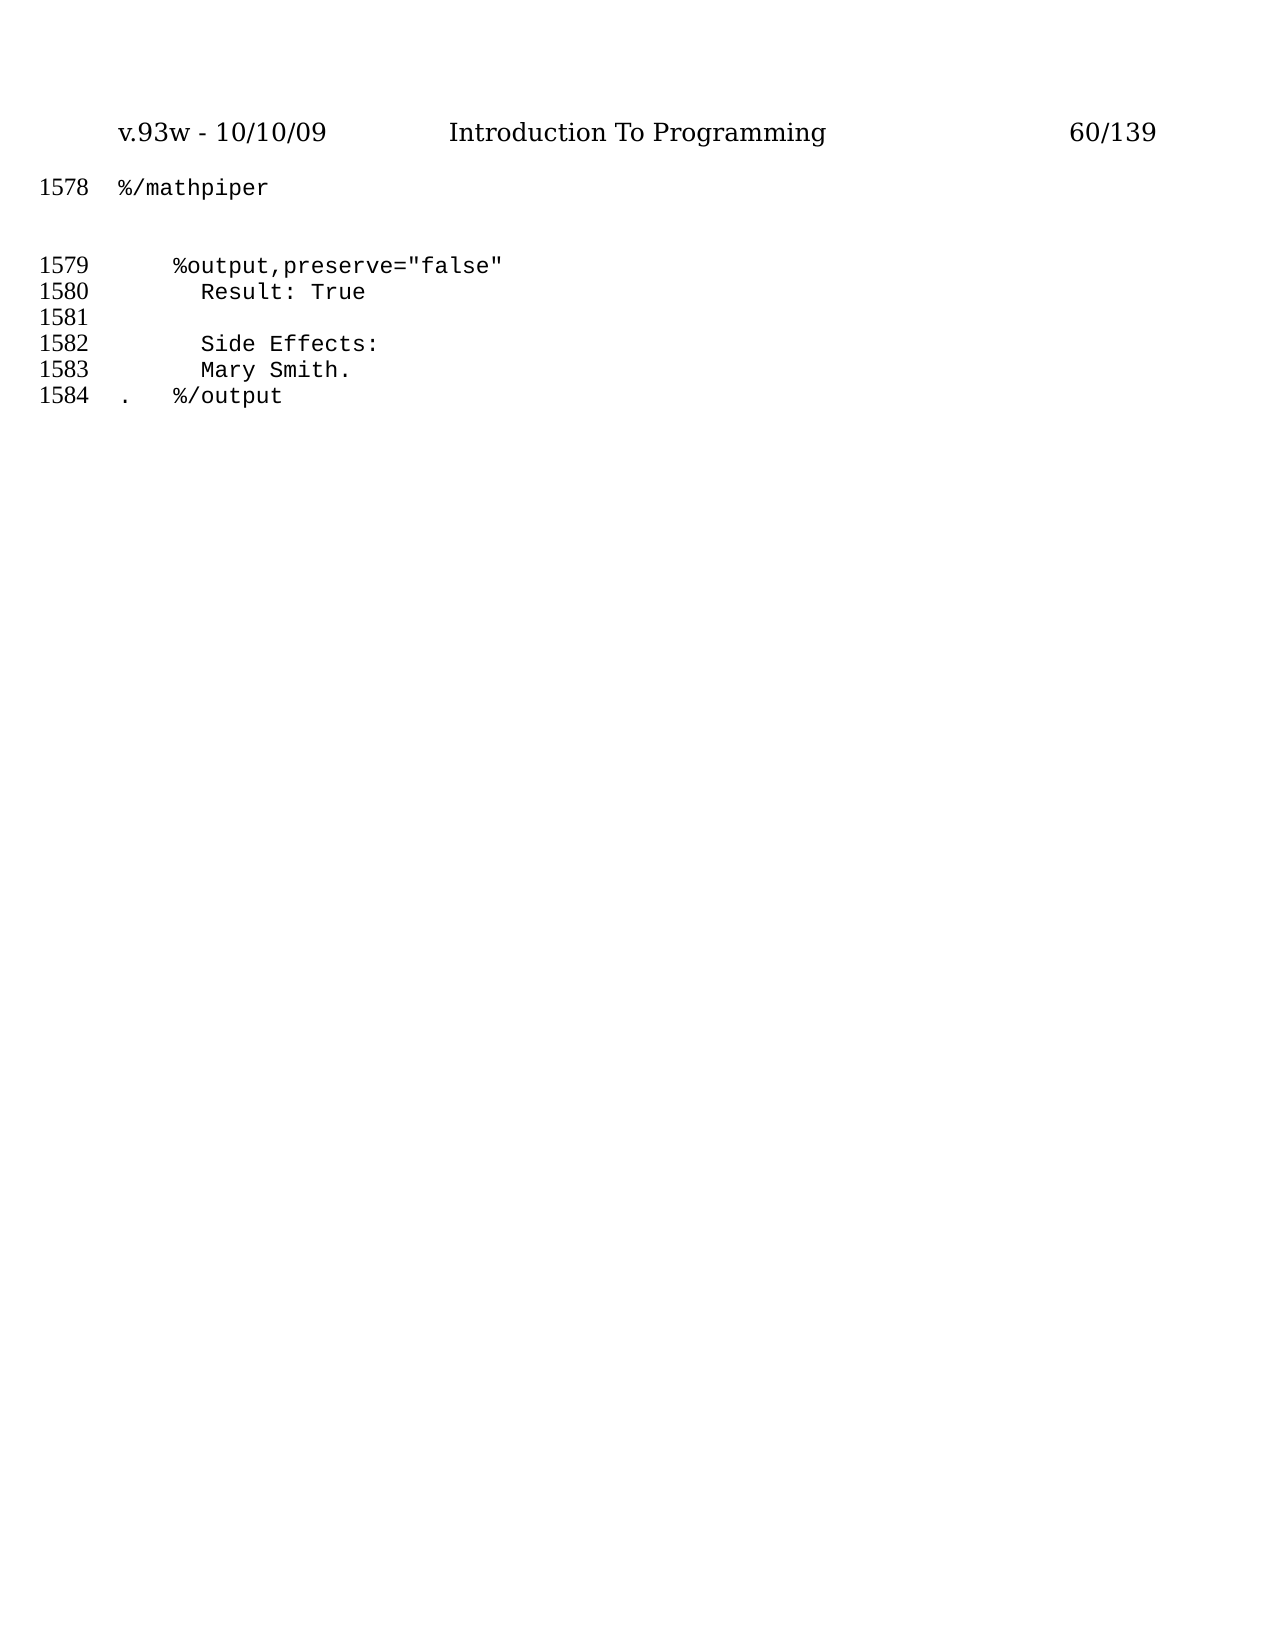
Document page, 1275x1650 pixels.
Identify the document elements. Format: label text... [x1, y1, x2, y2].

text %/mathpiper [118, 177, 1157, 203]
text Mary Smith. [118, 358, 1157, 384]
text Result: True [118, 281, 1157, 306]
text . %/output [118, 384, 1157, 410]
text Side Effects: [118, 332, 1157, 358]
text %output,preserve="false" [118, 254, 1157, 281]
